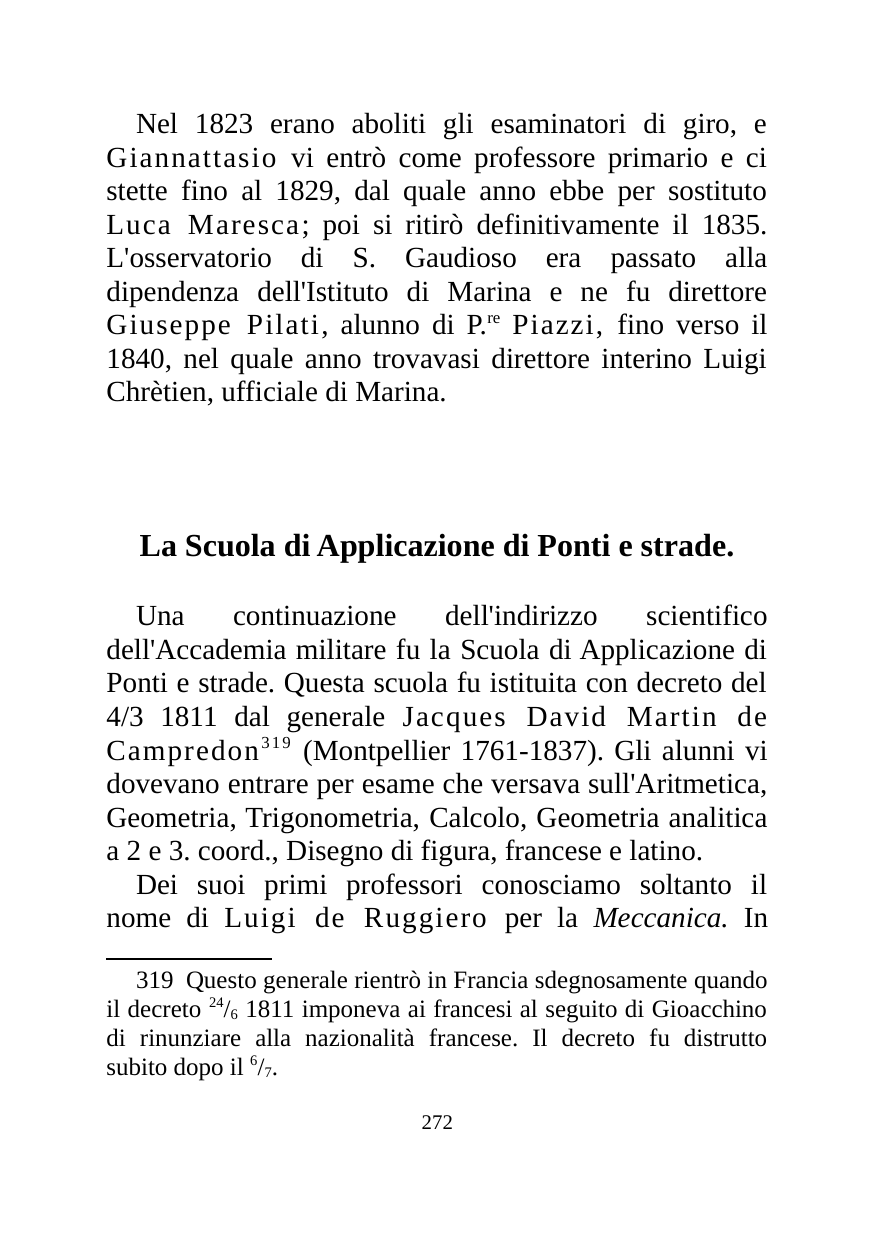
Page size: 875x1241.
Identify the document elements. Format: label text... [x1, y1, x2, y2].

text Questo generale rientrò in Francia sdegnosamente quando il decreto 24/6 1811 imponeva ai francesi al seguito di Gioacchino di rinunziare alla nazionalità francese. Il decreto fu distrutto subito dopo il 6/7. [106, 965, 768, 1080]
text Dei suoi primi professori conosciamo soltanto il nome di Luigi de Ruggiero per la Meccanica. In [106, 867, 768, 934]
text Nel 1823 erano aboliti gli esaminatori di giro, e Giannattasio vi entrò come professore primario e ci stette fino al 1829, dal quale anno ebbe per sostituto Luca Maresca; poi si ritirò definitivamente il 1835. L'osservatorio di S. Gaudioso era passato alla dipendenza dell'Istituto di Marina e ne fu direttore Giuseppe Pilati, alunno di P.re Piazzi, fino verso il 1840, nel quale anno trovavasi direttore interino Luigi Chrètien, ufficiale di Marina. [106, 106, 768, 408]
text Una continuazione dell'indirizzo scientifico dell'Accademia militare fu la Scuola di Applicazione di Ponti e strade. Questa scuola fu istituita con decreto del 4/3 1811 dal generale Jacques David Martin de Campredon (Montpellier 1761-1837). Gli alunni vi dovevano entrare per esame che versava sull'Aritmetica, Geometria, Trigonometria, Calcolo, Geometria analitica a 2 e 3. coord., Disegno di figura, francese e latino. [106, 598, 768, 867]
subtitle La Scuola di Applicazione di Ponti e strade. [106, 526, 768, 563]
